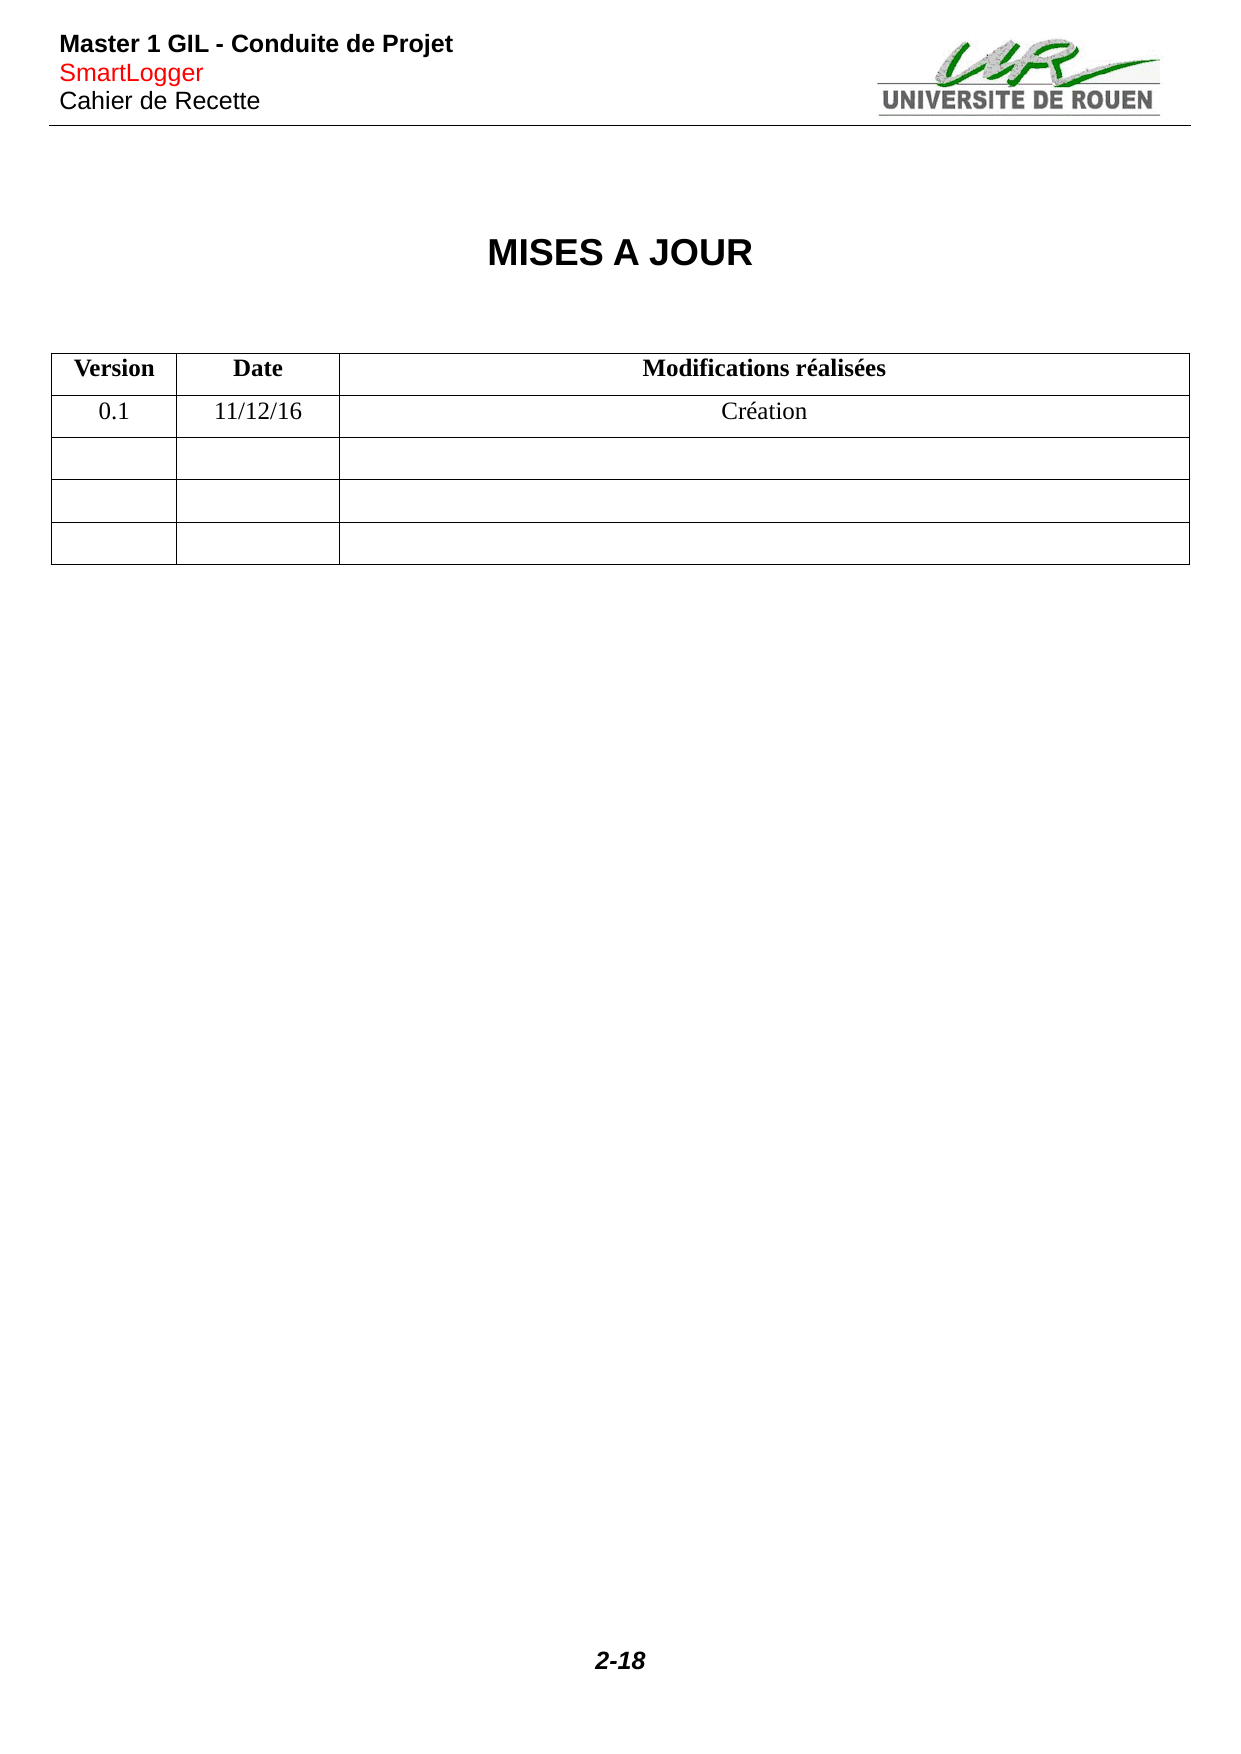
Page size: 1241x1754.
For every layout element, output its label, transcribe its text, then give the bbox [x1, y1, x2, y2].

table_cell [340, 523, 1189, 564]
table_cell [177, 438, 339, 479]
table_cell [177, 523, 339, 564]
table_cell [52, 523, 176, 564]
table_cell [340, 480, 1189, 522]
table_header Version [52, 354, 176, 395]
table_cell [52, 438, 176, 479]
table_cell [52, 480, 176, 522]
table_header Modifications réalisées [340, 354, 1189, 395]
subtitle MISES A JOUR [59, 230, 1181, 273]
table_cell Création [340, 396, 1189, 437]
table_cell 0.1 [52, 396, 176, 437]
table_cell [177, 480, 339, 522]
table_cell 11/12/16 [177, 396, 339, 437]
table_header Date [177, 354, 339, 395]
picture [872, 32, 1170, 118]
table_cell [340, 438, 1189, 479]
